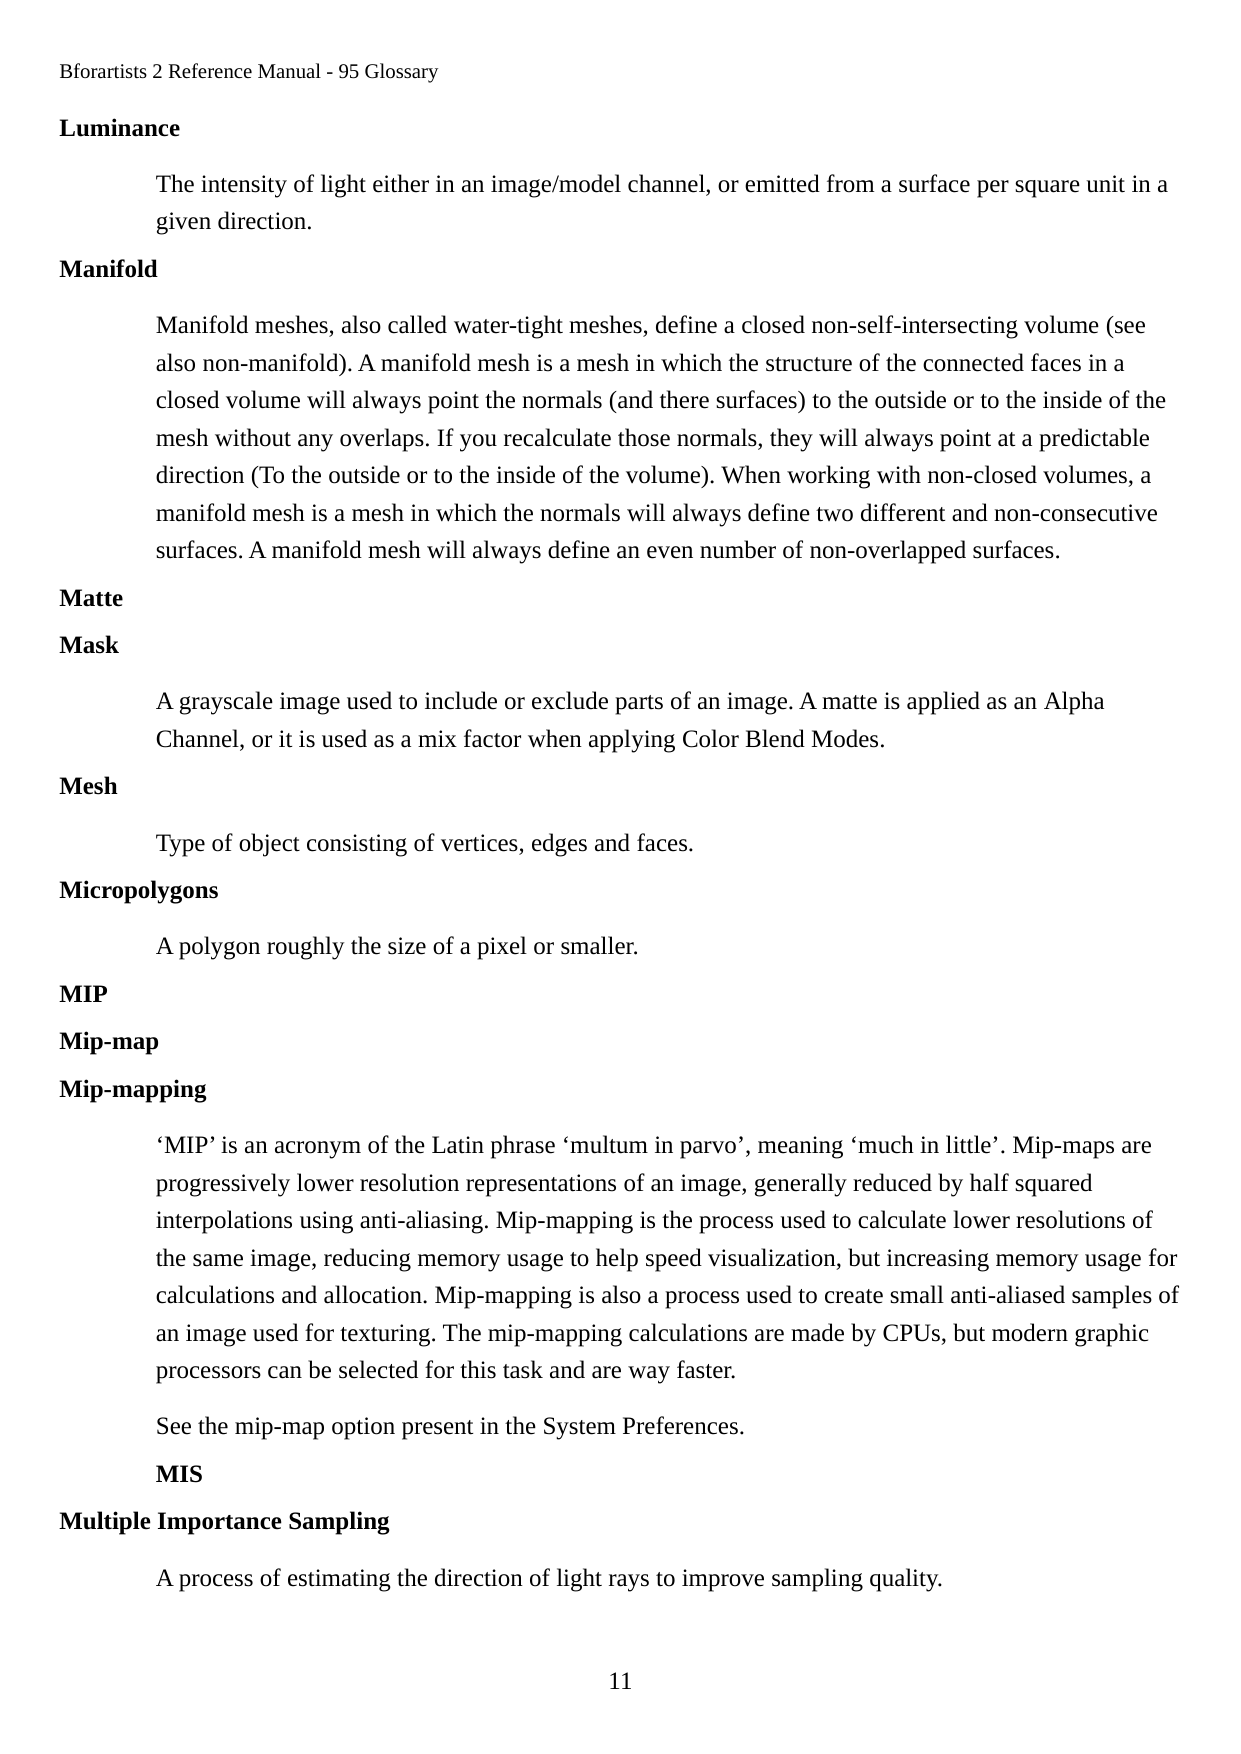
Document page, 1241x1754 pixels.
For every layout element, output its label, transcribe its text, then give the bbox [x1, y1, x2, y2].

text ‘MIP’ is an acronym of the Latin phrase ‘multum in parvo’, meaning ‘much in little’. Mip-maps are progressively lower resolution representations of an image, generally reduced by half squared interpolations using anti-aliasing. Mip-mapping is the process used to calculate lower resolutions of the same image, reducing memory usage to help speed visualization, but increasing memory usage for calculations and allocation. Mip-mapping is also a process used to create small anti-aliased samples of an image used for texturing. The mip-mapping calculations are made by CPUs, but modern graphic processors can be selected for this task and are way faster. [156, 1121, 1181, 1384]
subtitle Manifold [59, 254, 1181, 283]
subtitle Mask [59, 630, 1181, 659]
list A grayscale image used to include or exclude parts of an image. A matte is applied as an Alpha Channel, or it is used as a mix factor when applying Color Blend Modes. [156, 678, 1181, 753]
subtitle Mip-map [59, 1026, 1181, 1055]
list Type of object consisting of vertices, edges and faces. [156, 819, 1181, 856]
subtitle Mip-mapping [59, 1074, 1181, 1103]
subtitle MIP [59, 979, 1181, 1008]
subtitle Matte [59, 583, 1181, 611]
text A process of estimating the direction of light rays to improve sampling quality. [156, 1554, 1181, 1591]
text See the mip-map option present in the System Preferences. [156, 1403, 1181, 1440]
subtitle Mesh [59, 771, 1181, 800]
list A polygon roughly the size of a pixel or smaller. [156, 923, 1181, 960]
list Manifold meshes, also called water-tight meshes, define a closed non-self-intersecting volume (see also non-manifold). A manifold mesh is a mesh in which the structure of the connected faces in a closed volume will always point the normals (and there surfaces) to the outside or to the inside of the mesh without any overlaps. If you recalculate those normals, they will always point at a predictable direction (To the outside or to the inside of the volume). When working with non-closed volumes, a manifold mesh is a mesh in which the normals will always define two different and non-consecutive surfaces. A manifold mesh will always define an even number of non-overlapped surfaces. [156, 301, 1181, 564]
subtitle Micropolygons [59, 875, 1181, 904]
subtitle MIS [156, 1459, 1181, 1488]
subtitle Luminance [59, 113, 1181, 141]
subtitle Multiple Importance Sampling [59, 1506, 1181, 1535]
list The intensity of light either in an image/model channel, or emitted from a surface per square unit in a given direction. [156, 160, 1181, 235]
